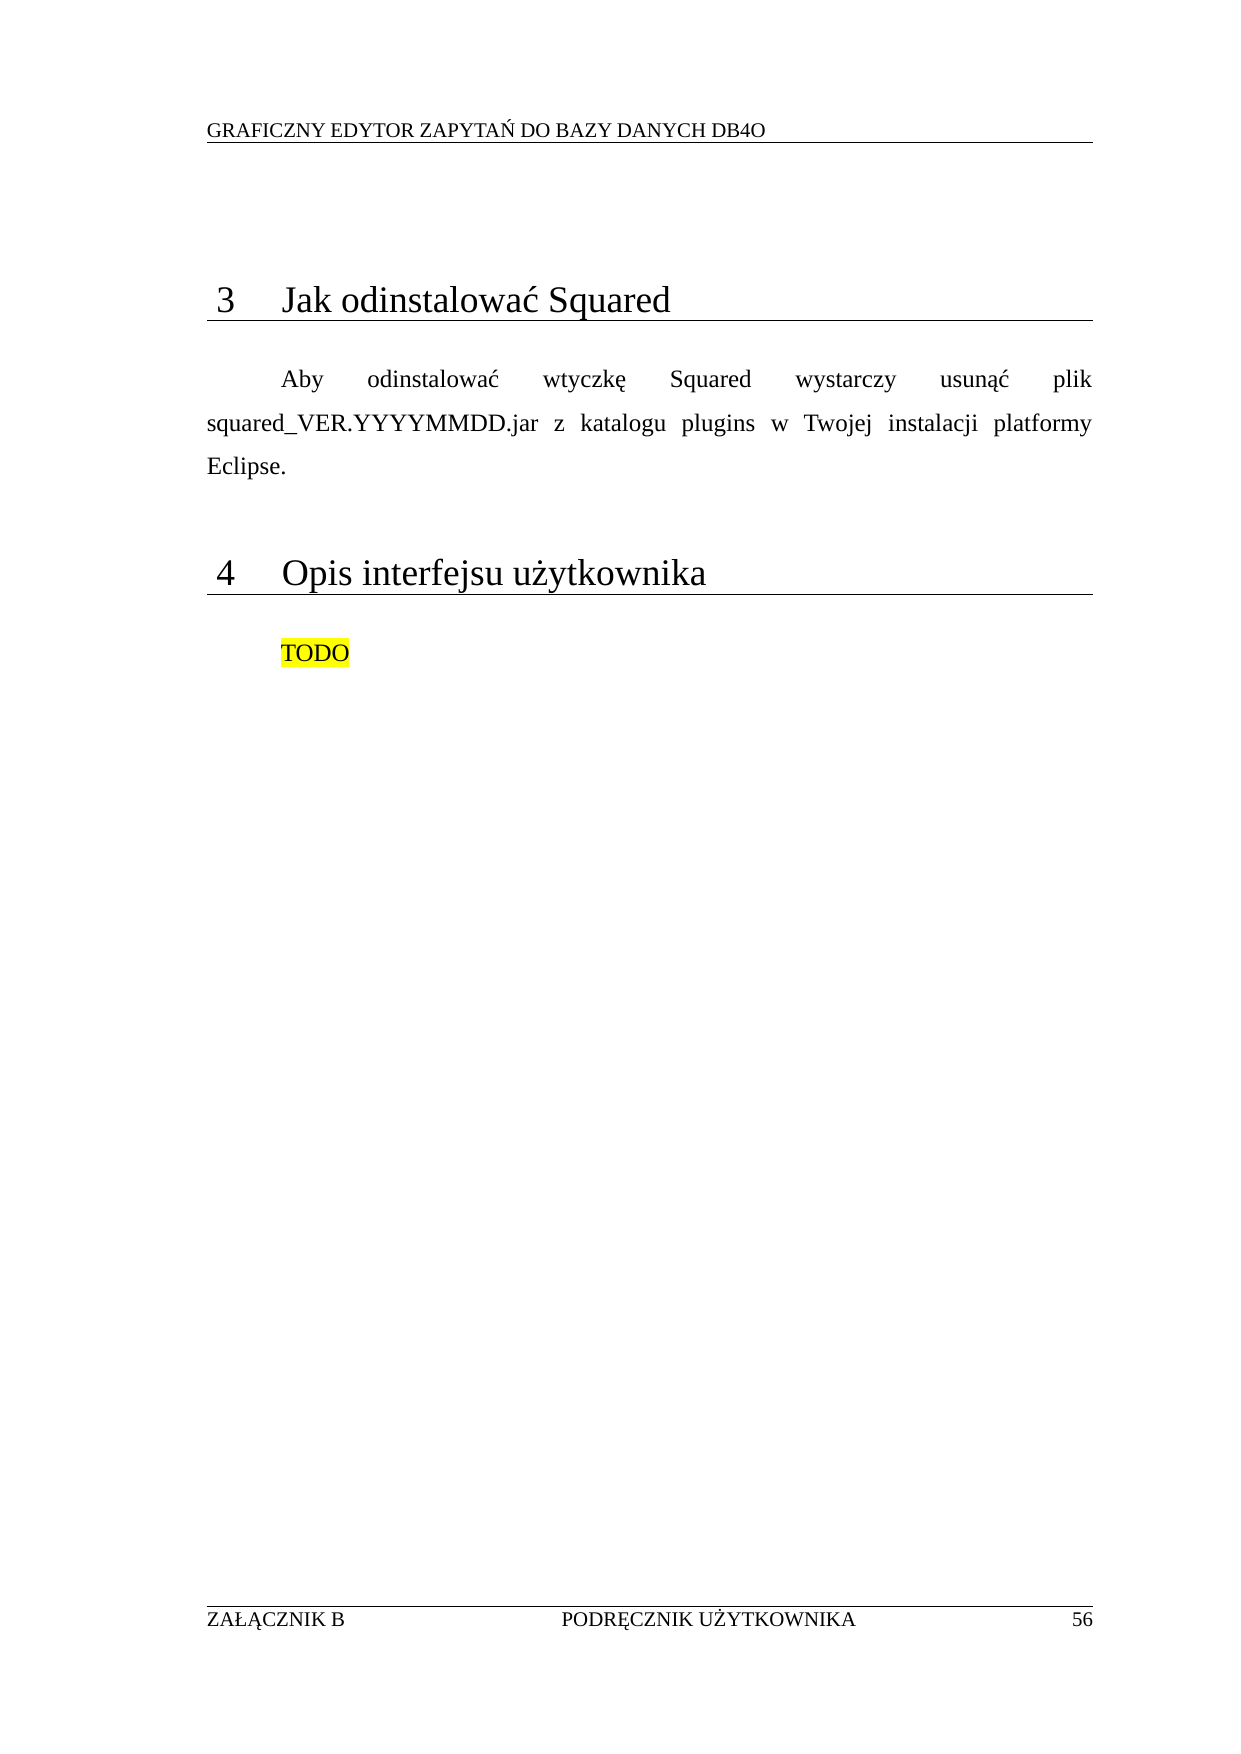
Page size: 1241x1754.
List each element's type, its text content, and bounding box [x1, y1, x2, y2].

subtitle Opis interfejsu użytkownika [207, 551, 1093, 594]
subtitle Jak odinstalować Squared [207, 277, 1093, 320]
text Aby odinstalować wtyczkę Squared wystarczy usunąć plik squared_VER.YYYYMMDD.jar z katalogu plugins w Twojej instalacji platformy Eclipse. [207, 364, 1093, 479]
text TODO [207, 638, 1093, 667]
